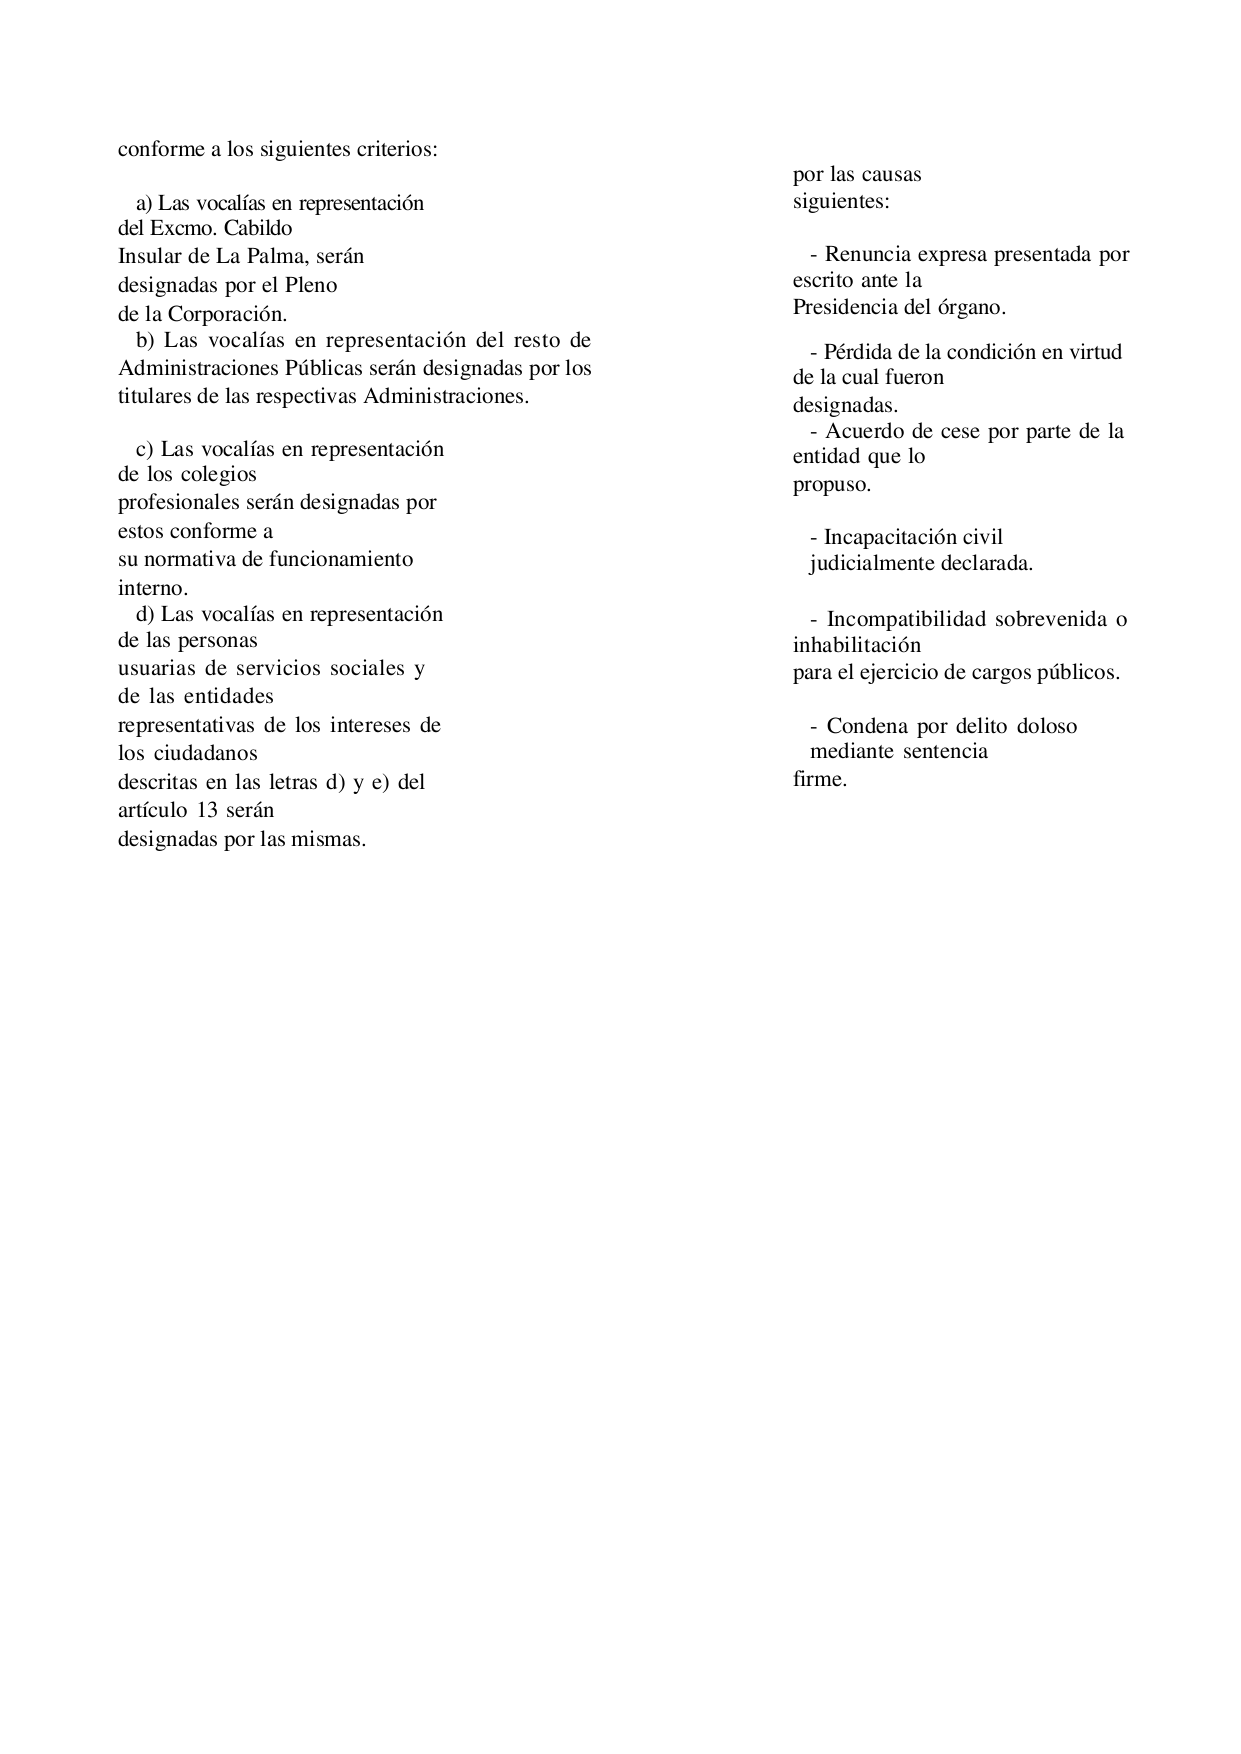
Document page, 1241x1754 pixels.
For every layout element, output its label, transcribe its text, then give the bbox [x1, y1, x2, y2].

table_cell - Incompatibilidad sobrevenida o inhabilitación para el ejercicio de cargos públicos. - Condena por delito doloso mediante sentencia firme. [793, 601, 1130, 852]
table_cell por las causas siguientes: - Renuncia expresa presentada por escrito ante la Presidencia del órgano. [793, 133, 1130, 327]
table_cell [456, 418, 793, 601]
table_cell [456, 133, 793, 327]
table_cell b) Las vocalías en representación del resto de Administraciones Públicas serán designadas por los titulares de las respectivas Administraciones. [118, 327, 647, 418]
table_cell d) Las vocalías en representación de las personas usuarias de servicios sociales y de las entidades representativas de los intereses de los ciudadanos descritas en las letras d) y e) del artículo 13 serán designadas por las mismas. [118, 601, 456, 852]
table_cell - Acuerdo de cese por parte de la entidad que lo propuso. - Incapacitación civil judicialmente declarada. [793, 418, 1130, 601]
table_cell [648, 327, 793, 418]
table_cell c) Las vocalías en representación de los colegios profesionales serán designadas por estos conforme a su normativa de funcionamiento interno. [118, 418, 456, 601]
table_cell conforme a los siguientes criterios: a) Las vocalías en representación del Excmo. Cabildo Insular de La Palma, serán designadas por el Pleno de la Corporación. [118, 133, 456, 327]
table_cell - Pérdida de la condición en virtud de la cual fueron designadas. [793, 327, 1130, 418]
table_cell [456, 601, 793, 852]
